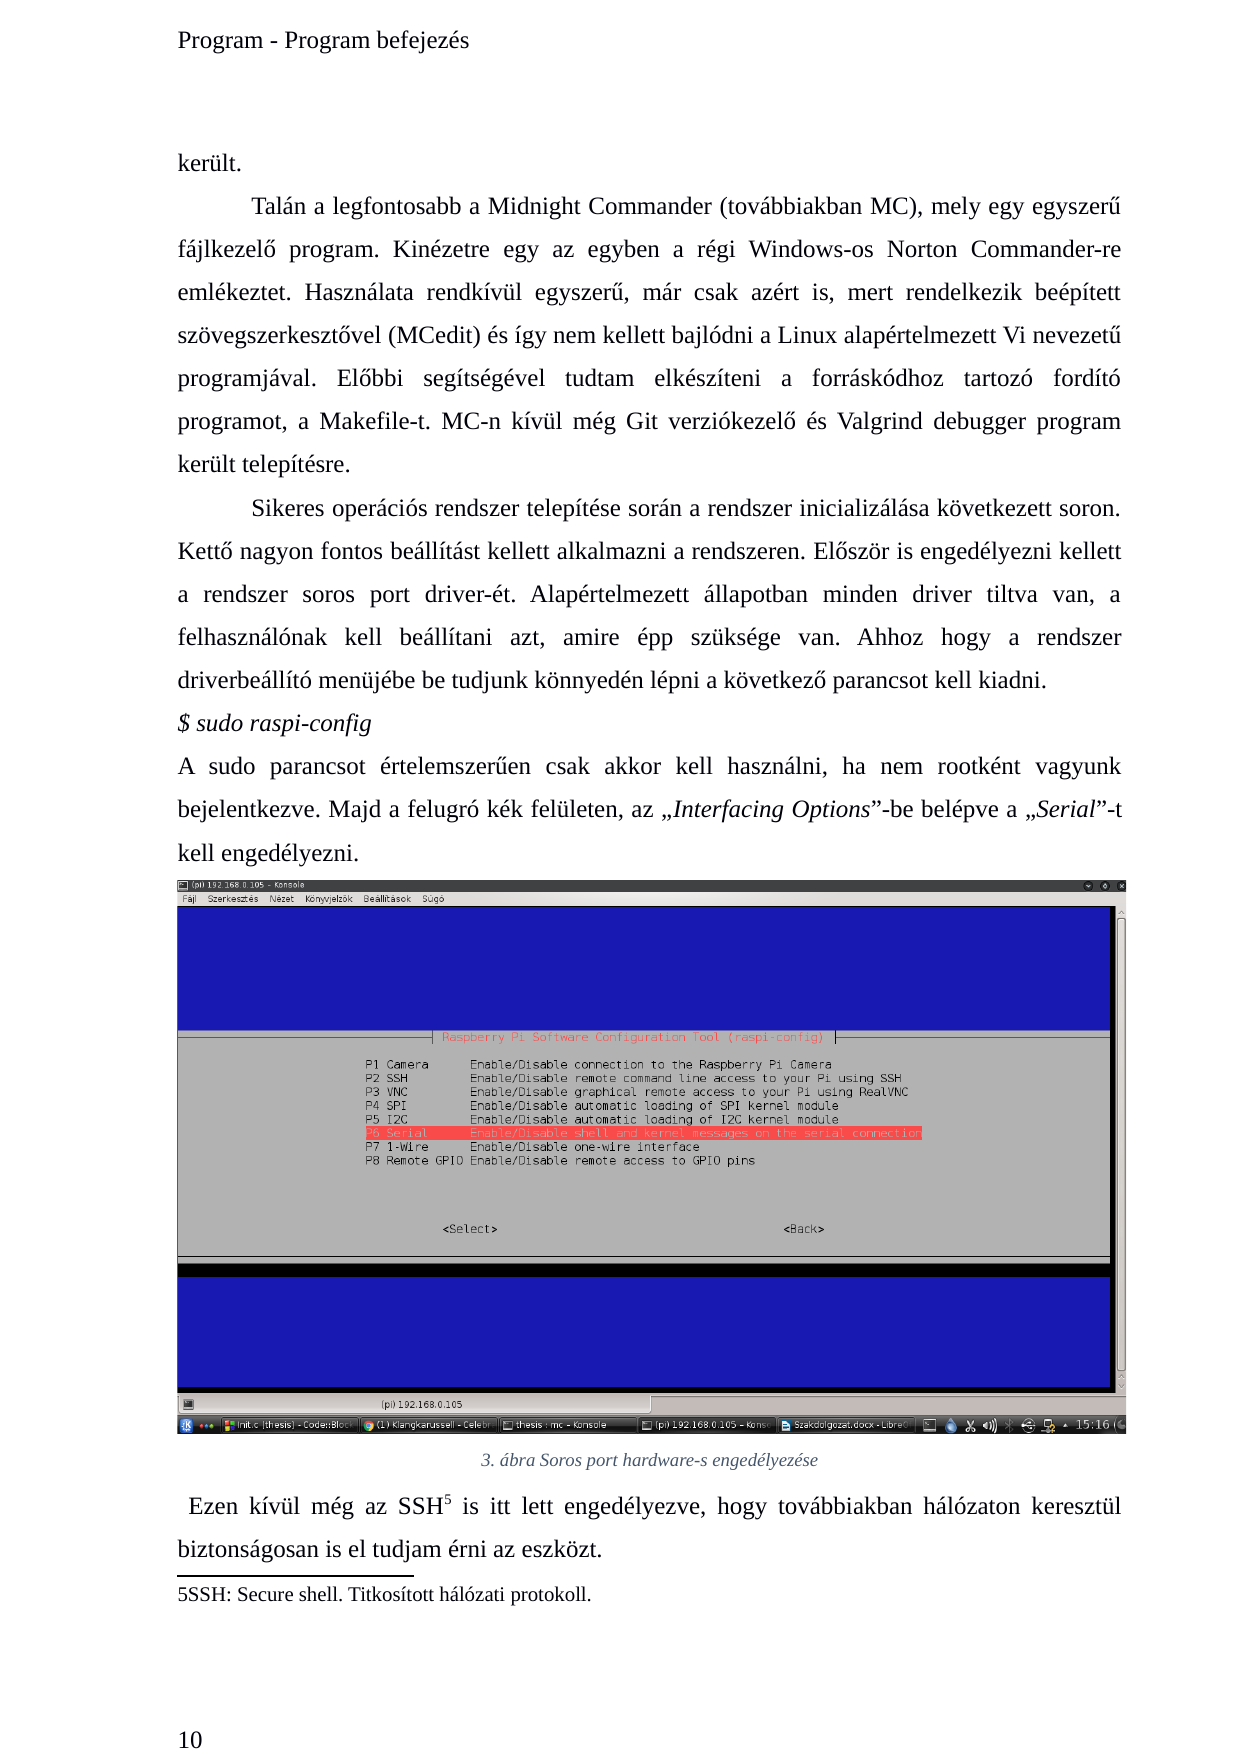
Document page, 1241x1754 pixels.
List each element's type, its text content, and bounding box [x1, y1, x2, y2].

picture [177, 880, 1127, 1434]
text A sudo parancsot értelemszerűen csak akkor kell használni, ha nem rootként vagyunk bejelentkezve. Majd a felugró kék felületen, az „Interfacing Options”-be belépve a „Serial”-t kell engedélyezni. [177, 751, 1122, 866]
text $ sudo raspi-config [177, 708, 1122, 737]
text Talán a legfontosabb a Midnight Commander (továbbiakban MC), mely egy egyszerű fájlkezelő program. Kinézetre egy az egyben a régi Windows-os Norton Commander-re emlékeztet. Használata rendkívül egyszerű, már csak azért is, mert rendelkezik beépített szövegszerkesztővel (MCedit) és így nem kellett bajlódni a Linux alapértelmezett Vi nevezetű programjával. Előbbi segítségével tudtam elkészíteni a forráskódhoz tartozó fordító programot, a Makefile-t. MC-n kívül még Git verziókezelő és Valgrind debugger program került telepítésre. [177, 191, 1122, 478]
text Ezen kívül még az SSH is itt lett engedélyezve, hogy továbbiakban hálózaton keresztül biztonságosan is el tudjam érni az eszközt. [177, 1491, 1122, 1563]
text került. [177, 148, 1122, 176]
text SSH: Secure shell. Titkosított hálózati protokoll. [177, 1582, 1122, 1606]
text Sikeres operációs rendszer telepítése során a rendszer inicializálása következett soron. Kettő nagyon fontos beállítást kellett alkalmazni a rendszeren. Először is engedélyezni kellett a rendszer soros port driver-ét. Alapértelmezett állapotban minden driver tiltva van, a felhasználónak kell beállítani azt, amire épp szüksége van. Ahhoz hogy a rendszer driverbeállító menüjébe be tudjunk könnyedén lépni a következő parancsot kell kiadni. [177, 493, 1122, 694]
text 3. ábra Soros port hardware-s engedélyezése [177, 1448, 1122, 1470]
